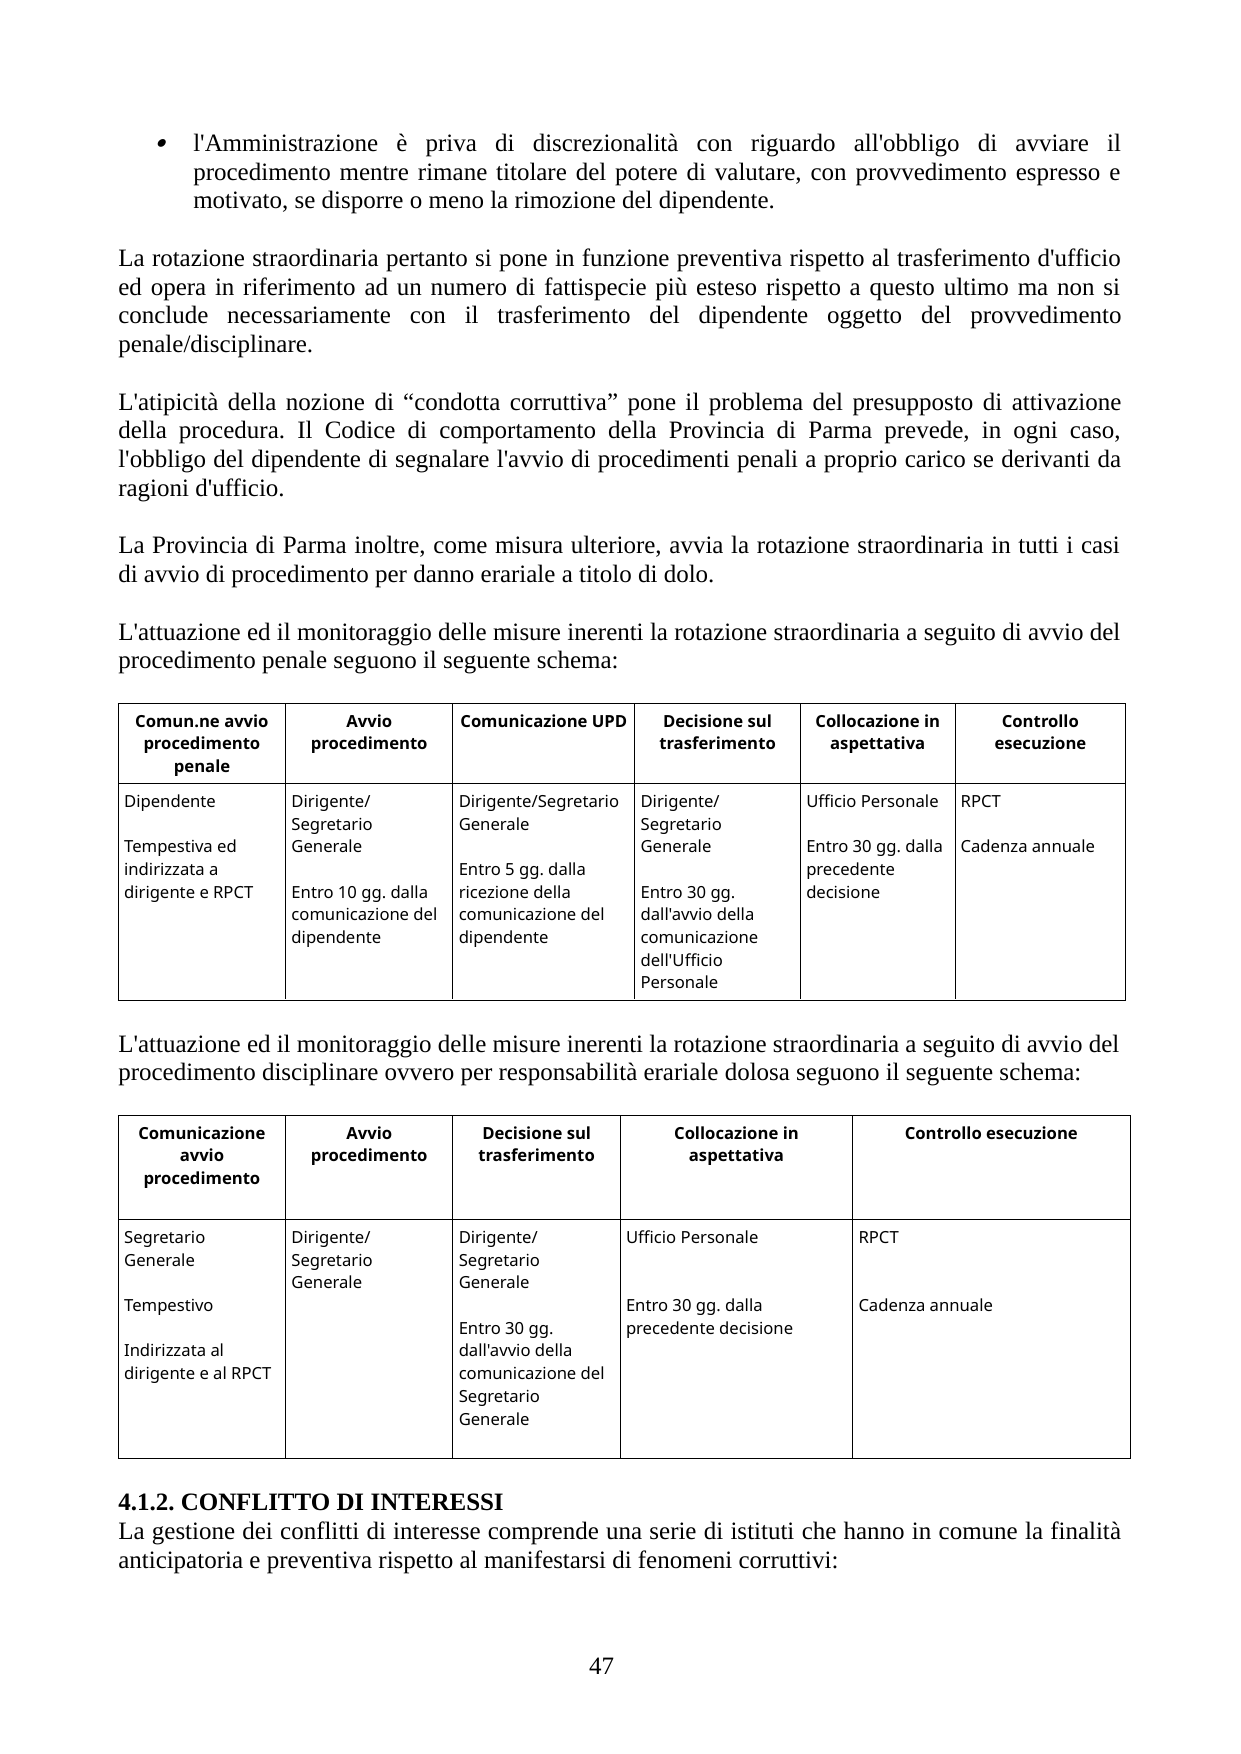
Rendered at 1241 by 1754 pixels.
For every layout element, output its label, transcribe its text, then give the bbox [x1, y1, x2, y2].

table_cell Ufficio Personale Entro 30 gg. dalla precedente decisione [621, 1220, 852, 1458]
text La rotazione straordinaria pertanto si pone in funzione preventiva rispetto al trasferimento d'ufficio ed opera in riferimento ad un numero di fattispecie più esteso rispetto a questo ultimo ma non si conclude necessariamente con il trasferimento del dipendente oggetto del provvedimento penale/disciplinare. [118, 243, 1122, 358]
table_header Decisione sul trasferimento [635, 704, 800, 783]
table_header Avvio procedimento [286, 1116, 452, 1219]
table_header Comunicazione avvio procedimento [119, 1116, 285, 1219]
table_header Avvio procedimento [286, 704, 452, 783]
table_cell Dirigente/Segretario Generale Entro 5 gg. dalla ricezione della comunicazione del dipendente [453, 784, 634, 999]
text La gestione dei conflitti di interesse comprende una serie di istituti che hanno in comune la finalità anticipatoria e preventiva rispetto al manifestarsi di fenomeni corruttivi: [118, 1516, 1122, 1574]
text L'atipicità della nozione di “condotta corruttiva” pone il problema del presupposto di attivazione della procedura. Il Codice di comportamento della Provincia di Parma prevede, in ogni caso, l'obbligo del dipendente di segnalare l'avvio di procedimenti penali a proprio carico se derivanti da ragioni d'ufficio. [118, 387, 1122, 502]
table_header Collocazione in aspettativa [621, 1116, 852, 1219]
table_header Comun.ne avvio procedimento penale [119, 704, 285, 783]
table_cell Dirigente/Segretario Generale Entro 10 gg. dalla comunicazione del dipendente [286, 784, 452, 999]
text 4.1.2. CONFLITTO DI INTERESSI [118, 1487, 1122, 1516]
table_header Decisione sul trasferimento [453, 1116, 620, 1219]
table_cell Dirigente/Segretario Generale [286, 1220, 452, 1458]
table_cell Segretario Generale Tempestivo Indirizzata al dirigente e al RPCT [119, 1220, 285, 1458]
table_cell Ufficio Personale Entro 30 gg. dalla precedente decisione [801, 784, 955, 999]
text La Provincia di Parma inoltre, come misura ulteriore, avvia la rotazione straordinaria in tutti i casi di avvio di procedimento per danno erariale a titolo di dolo. [118, 531, 1122, 588]
table_header Comunicazione UPD [453, 704, 634, 783]
table_cell Dirigente/Segretario Generale Entro 30 gg. dall'avvio della comunicazione del Segretario Generale [453, 1220, 620, 1458]
table_header Collocazione in aspettativa [801, 704, 955, 783]
table_header Controllo esecuzione [956, 704, 1125, 783]
list l'Amministrazione è priva di discrezionalità con riguardo all'obbligo di avviare il procedimento mentre rimane titolare del potere di valutare, con provvedimento espresso e motivato, se disporre o meno la rimozione del dipendente. [156, 128, 1122, 214]
table_cell RPCT Cadenza annuale [853, 1220, 1130, 1458]
text L'attuazione ed il monitoraggio delle misure inerenti la rotazione straordinaria a seguito di avvio del procedimento penale seguono il seguente schema: [118, 617, 1122, 674]
table_cell RPCT Cadenza annuale [956, 784, 1125, 999]
text L'attuazione ed il monitoraggio delle misure inerenti la rotazione straordinaria a seguito di avvio del procedimento disciplinare ovvero per responsabilità erariale dolosa seguono il seguente schema: [118, 1029, 1122, 1086]
table_header Controllo esecuzione [853, 1116, 1130, 1219]
table_cell Dipendente Tempestiva ed indirizzata a dirigente e RPCT [119, 784, 285, 999]
table_cell Dirigente/Segretario Generale Entro 30 gg. dall'avvio della comunicazione dell'Ufficio Personale [635, 784, 800, 999]
